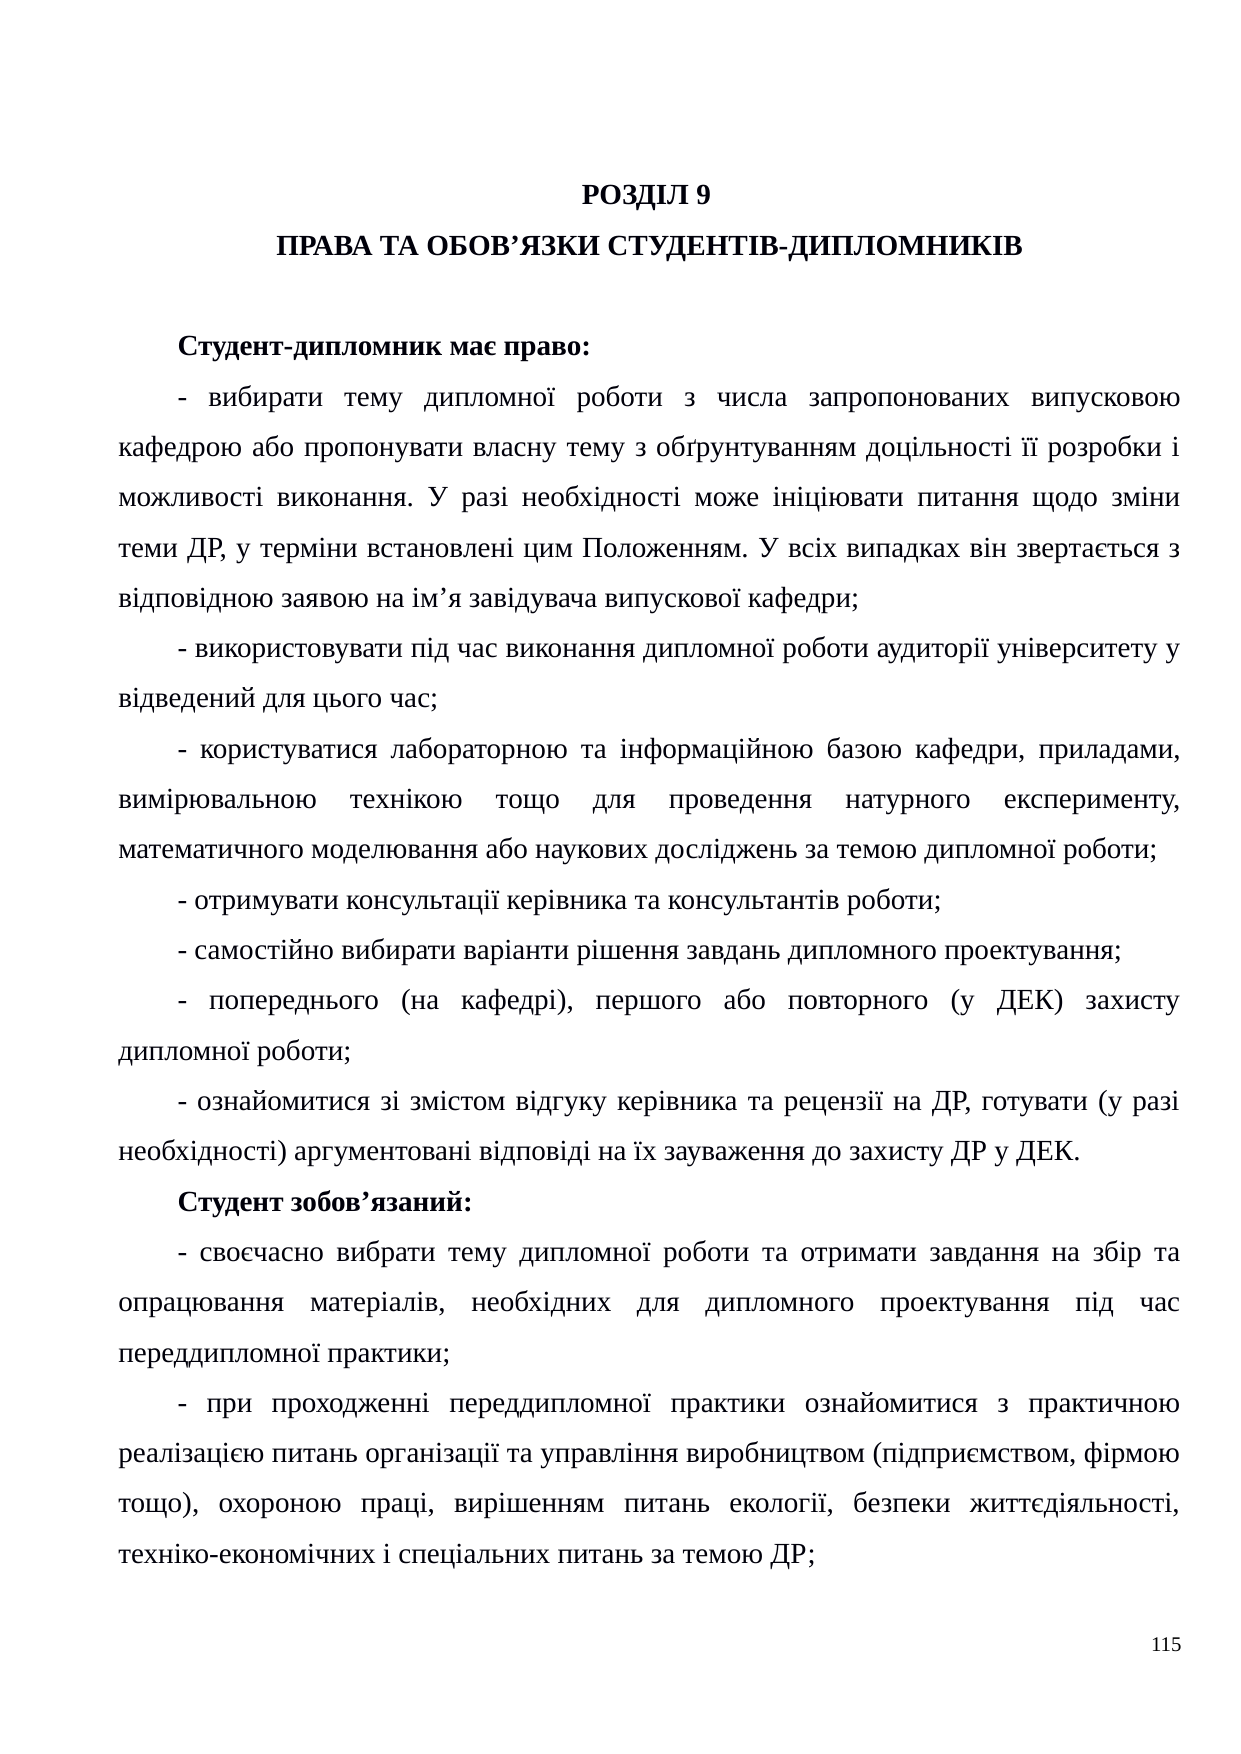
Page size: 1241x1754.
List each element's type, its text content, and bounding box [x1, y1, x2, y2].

text - при проходженні переддипломної практики ознайомитися з практичною реалізацією питань організації та управління виробництвом (підприємством, фірмою тощо), охороною праці, вирішенням питань екології, безпеки життєдіяльності, техніко-економічних і спеціальних питань за темою ДР; [118, 1385, 1181, 1569]
text - попереднього (на кафедрі), першого або повторного (у ДЕК) захисту дипломної роботи; [118, 982, 1181, 1066]
text - вибирати тему дипломної роботи з числа запропонованих випусковою кафедрою або пропонувати власну тему з обґрунтуванням доцільності її розробки і можливості виконання. У разі необхідності може ініціювати питання щодо зміни теми ДР, у терміни встановлені цим Положенням. У всіх випадках він звертається з відповідною заявою на ім’я завідувача випускової кафедри; [118, 379, 1181, 613]
text ПРАВА ТА Обов’язки студентів-дипломників [118, 228, 1181, 261]
text Студент зобов’язаний: [118, 1184, 1181, 1217]
text - своєчасно вибрати тему дипломної роботи та отримати завдання на збір та опрацювання матеріалів, необхідних для дипломного проектування під час переддипломної практики; [118, 1234, 1181, 1368]
text Студент-дипломник має право: [118, 328, 1181, 362]
text - ознайомитися зі змістом відгуку керівника та рецензії на ДР, готувати (у разі необхідності) аргументовані відповіді на їх зауваження до захисту ДР у ДЕК. [118, 1083, 1181, 1167]
text РОЗДІЛ 9 [118, 177, 1181, 211]
text - самостійно вибирати варіанти рішення завдань дипломного проектування; [118, 932, 1181, 966]
text - користуватися лабораторною та інформаційною базою кафедри, приладами, вимірювальною технікою тощо для проведення натурного експерименту, математичного моделювання або наукових досліджень за темою дипломної роботи; [118, 731, 1181, 865]
text - використовувати під час виконання дипломної роботи аудиторії університету у відведений для цього час; [118, 630, 1181, 714]
text - отримувати консультації керівника та консультантів роботи; [118, 882, 1181, 915]
